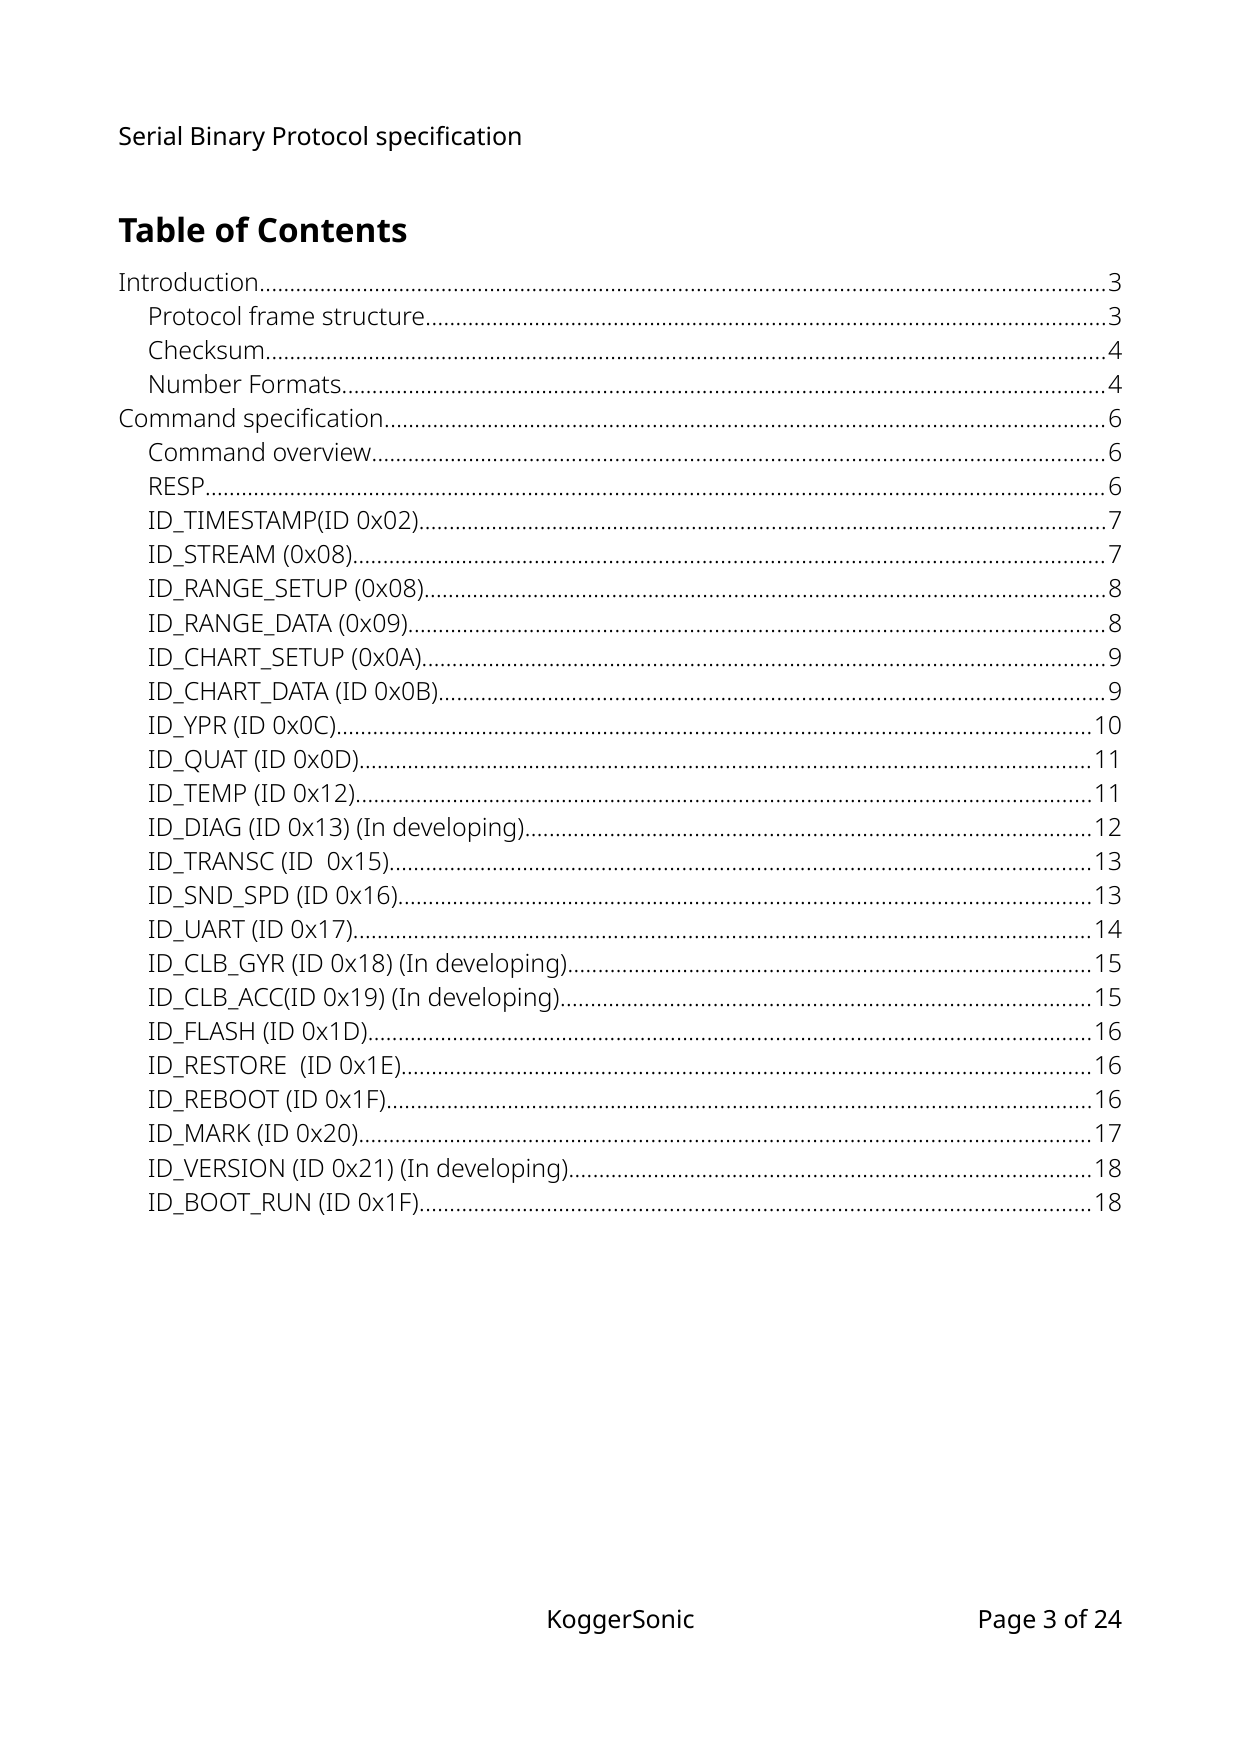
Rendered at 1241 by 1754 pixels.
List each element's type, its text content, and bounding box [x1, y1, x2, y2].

text ID_RESTORE (ID 0x1E) 16 [148, 1048, 1122, 1082]
text ID_CLB_ACC(ID 0x19) (In developing) 15 [148, 980, 1122, 1014]
text ID_TIMESTAMP(ID 0x02) 7 [148, 503, 1122, 537]
text ID_TEMP (ID 0x12) 11 [148, 776, 1122, 809]
text ID_SND_SPD (ID 0x16) 13 [148, 878, 1122, 912]
text ID_QUAT (ID 0x0D) 11 [148, 741, 1122, 776]
text ID_VERSION (ID 0x21) (In developing) 18 [148, 1150, 1122, 1184]
text ID_REBOOT (ID 0x1F) 16 [148, 1082, 1122, 1116]
text ID_RANGE_SETUP (0x08) 8 [148, 571, 1122, 605]
text ID_STREAM (0x08) 7 [148, 537, 1122, 571]
text ID_DIAG (ID 0x13) (In developing) 12 [148, 809, 1122, 844]
text ID_FLASH (ID 0x1D) 16 [148, 1014, 1122, 1048]
text RESP 6 [148, 469, 1122, 503]
subtitle Table of Contents [118, 207, 1122, 252]
text ID_MARK (ID 0x20) 17 [148, 1116, 1122, 1150]
text ID_CHART_SETUP (0x0A) 9 [148, 639, 1122, 673]
text ID_BOOT_RUN (ID 0x1F) 18 [148, 1184, 1122, 1218]
text Checksum 4 [148, 333, 1122, 367]
text ID_RANGE_DATA (0x09) 8 [148, 605, 1122, 639]
text Protocol frame structure 3 [148, 299, 1122, 333]
text ID_CHART_DATA (ID 0x0B) 9 [148, 673, 1122, 707]
text Command specification 6 [118, 401, 1122, 435]
text ID_CLB_GYR (ID 0x18) (In developing) 15 [148, 946, 1122, 980]
text Introduction 3 [118, 264, 1122, 299]
text ID_YPR (ID 0x0C) 10 [148, 707, 1122, 741]
text Command overview 6 [148, 435, 1122, 469]
text ID_UART (ID 0x17) 14 [148, 912, 1122, 946]
text Number Formats 4 [148, 367, 1122, 401]
text ID_TRANSC (ID 0x15) 13 [148, 844, 1122, 878]
